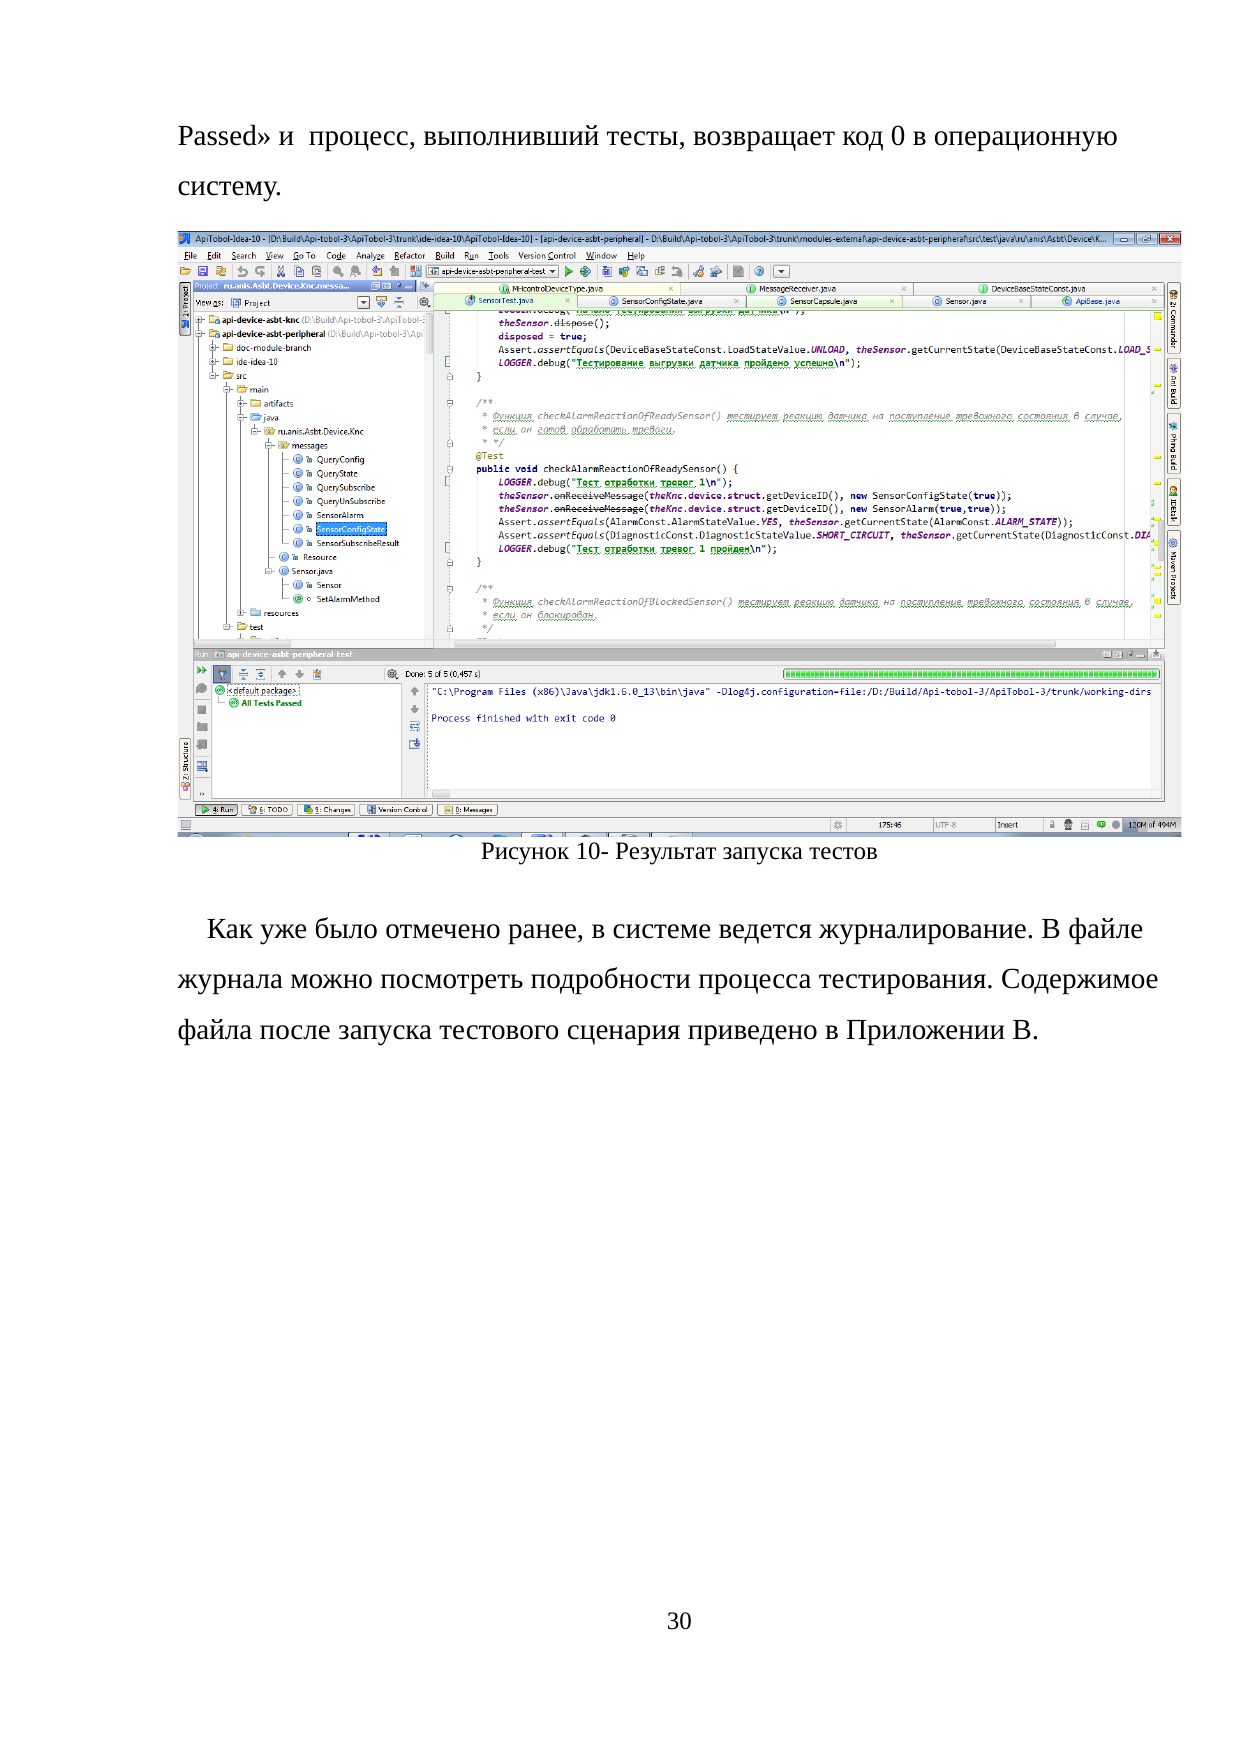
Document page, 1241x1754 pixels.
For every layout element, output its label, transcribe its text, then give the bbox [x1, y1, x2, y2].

text Passed» и процесс, выполнивший тесты, возвращает код 0 в операционную систему. [177, 118, 1181, 202]
text Как уже было отмечено ранее, в системе ведется журналирование. В файле журнала можно посмотреть подробности процесса тестирования. Содержимое файла после запуска тестового сценария приведено в Приложении В. [177, 911, 1181, 1045]
picture [177, 231, 1182, 837]
text Рисунок 10- Результат запуска тестов [177, 837, 1181, 865]
